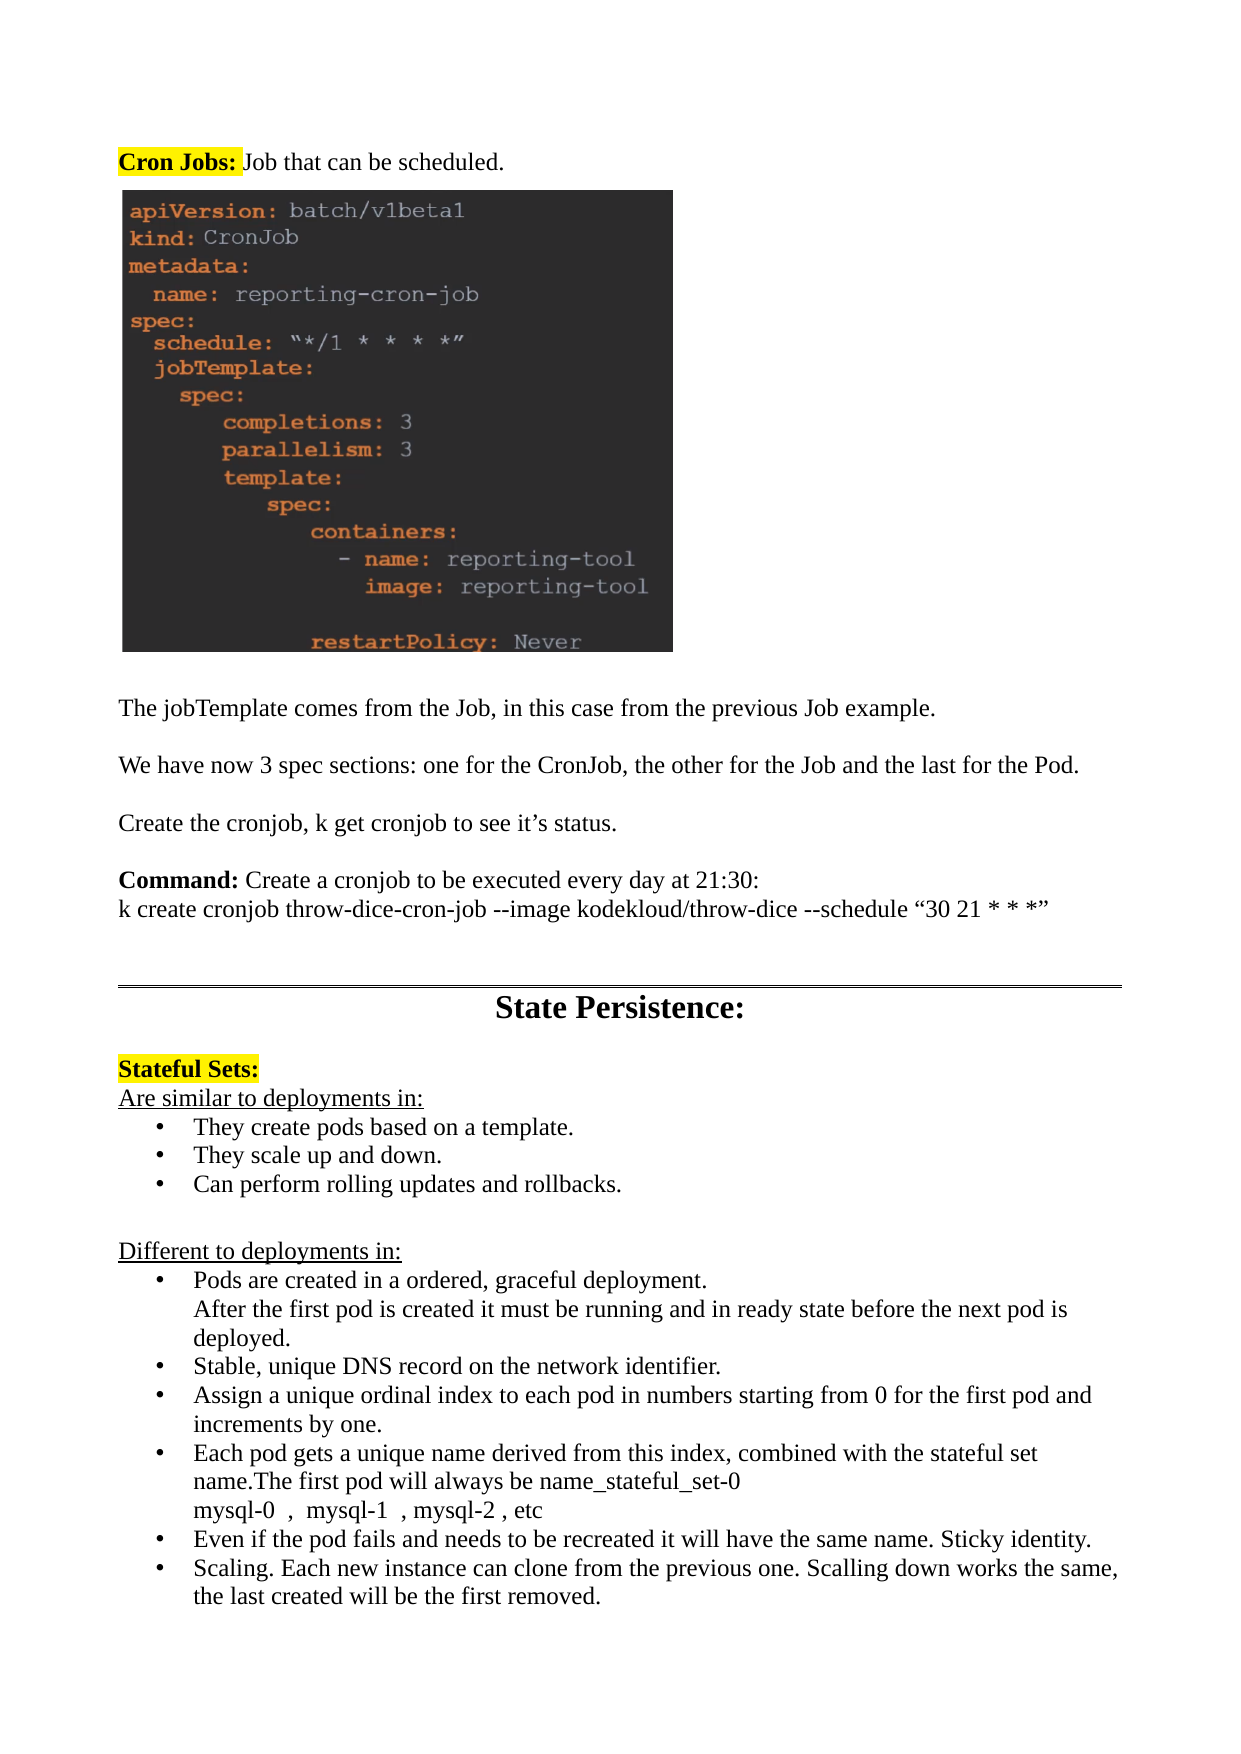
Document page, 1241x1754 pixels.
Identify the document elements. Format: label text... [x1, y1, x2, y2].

list They create pods based on a template. [156, 1112, 1122, 1141]
text Stateful Sets: [118, 1054, 1122, 1083]
text Are similar to deployments in: [118, 1083, 1122, 1112]
list Even if the pod fails and needs to be recreated it will have the same name. Sticky identity. [156, 1524, 1122, 1553]
list Each pod gets a unique name derived from this index, combined with the stateful set name.The first pod will always be name_stateful_set-0 [156, 1438, 1122, 1495]
list Can perform rolling updates and rollbacks. [156, 1169, 1122, 1198]
list Scaling. Each new instance can clone from the previous one. Scalling down works the same, the last created will be the first removed. [156, 1553, 1122, 1610]
list Stable, unique DNS record on the network identifier. [156, 1351, 1122, 1380]
text We have now 3 spec sections: one for the CronJob, the other for the Job and the last for the Pod. [118, 751, 1122, 779]
text Different to deployments in: [118, 1236, 1122, 1265]
list They scale up and down. [156, 1141, 1122, 1169]
text Cron Jobs: Job that can be scheduled. [118, 147, 1122, 176]
text State Persistence: [118, 988, 1122, 1026]
list After the first pod is created it must be running and in ready state before the next pod is deployed. [156, 1294, 1122, 1351]
list Pods are created in a ordered, graceful deployment. [156, 1265, 1122, 1294]
list Assign a unique ordinal index to each pod in numbers starting from 0 for the first pod and increments by one. [156, 1380, 1122, 1438]
text Command: Create a cronjob to be executed every day at 21:30: [118, 866, 1122, 894]
list mysql-0 , mysql-1 , mysql-2 , etc [156, 1495, 1122, 1524]
picture [122, 190, 673, 652]
text Create the cronjob, k get cronjob to see it’s status. [118, 808, 1122, 837]
text The jobTemplate comes from the Job, in this case from the previous Job example. [118, 693, 1122, 722]
text k create cronjob throw-dice-cron-job --image kodekloud/throw-dice --schedule “30 21 * * *” [118, 894, 1122, 923]
